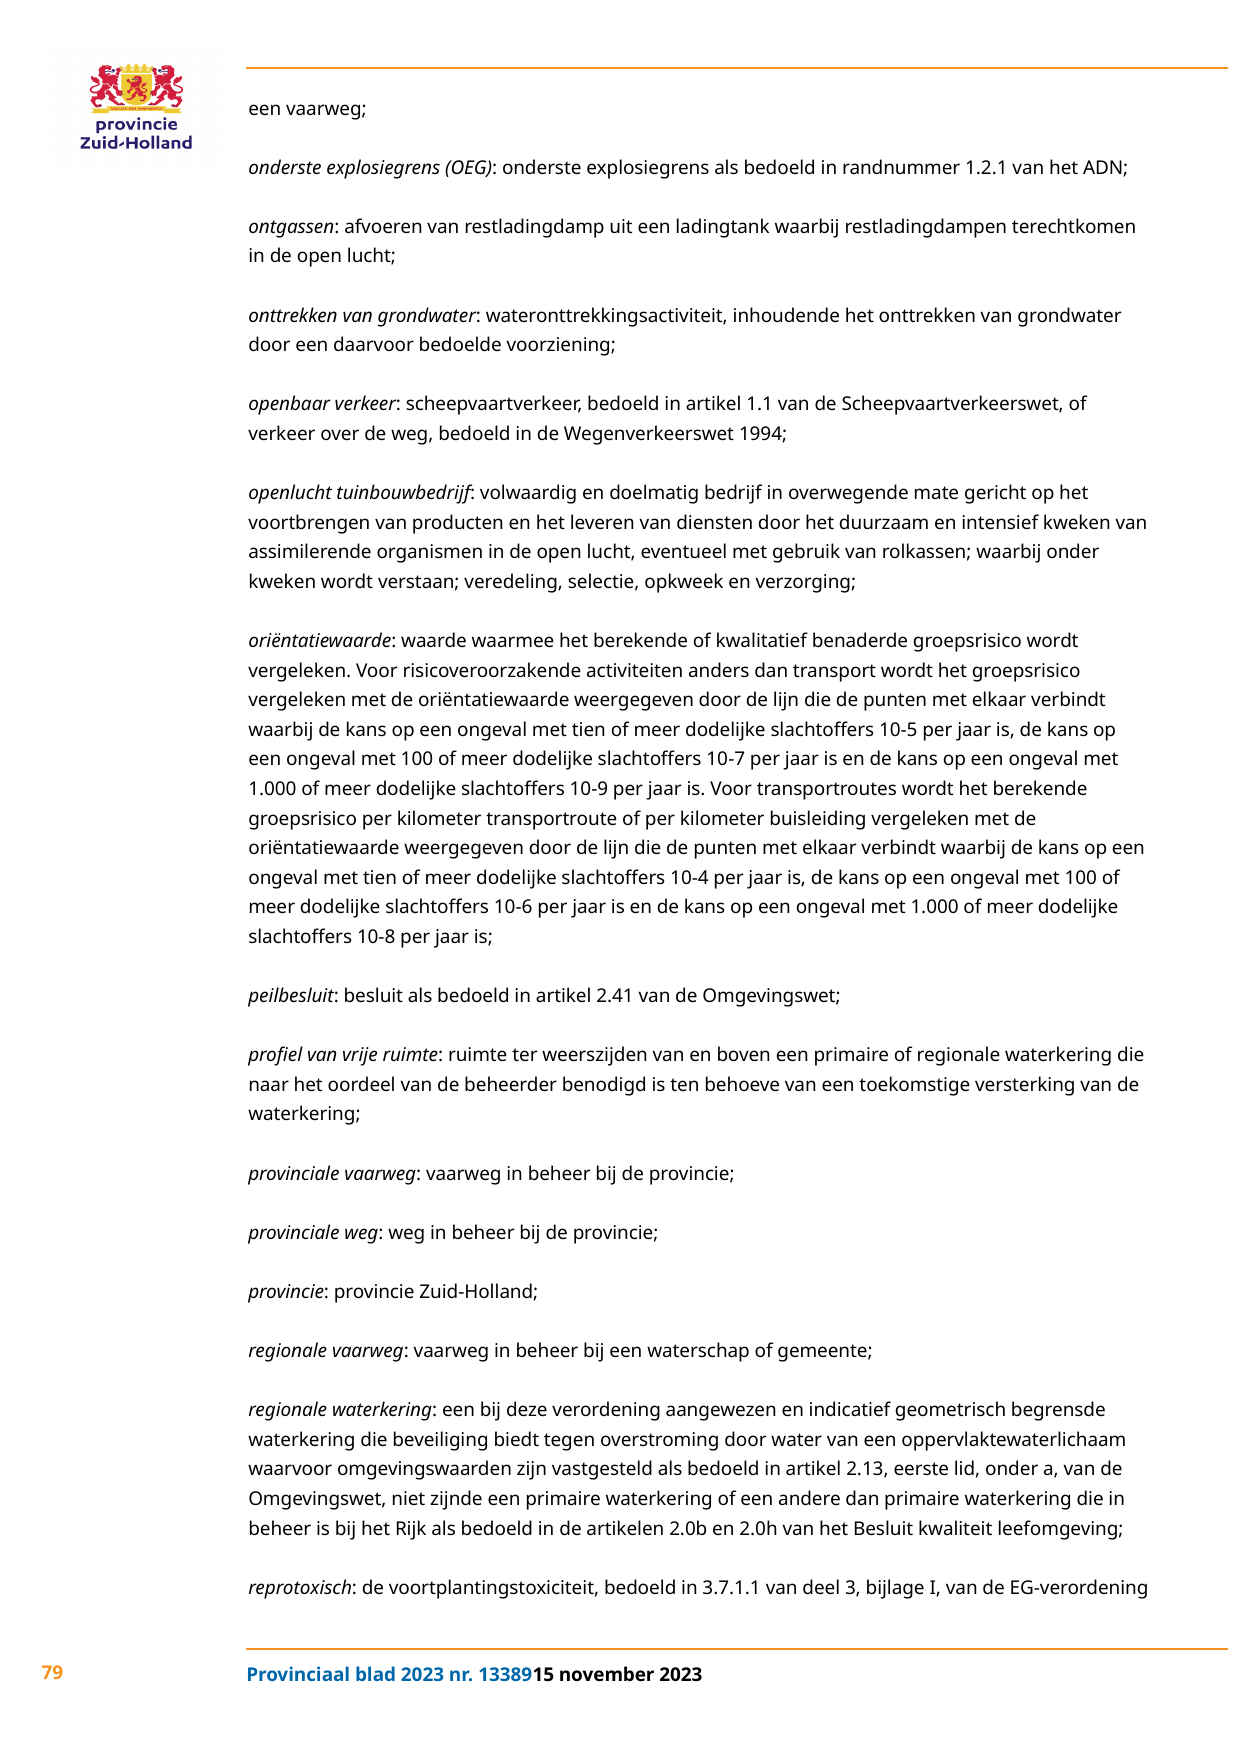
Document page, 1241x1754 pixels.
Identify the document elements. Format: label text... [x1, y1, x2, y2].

text regionale vaarweg: vaarweg in beheer bij een waterschap of gemeente; [248, 1337, 1152, 1363]
text provinciale vaarweg: vaarweg in beheer bij de provincie; [248, 1160, 1152, 1186]
picture [41, 47, 231, 172]
text ontgassen: afvoeren van restladingdamp uit een ladingtank waarbij restladingdampen terechtkomen in de open lucht; [248, 213, 1152, 268]
text reprotoxisch: de voortplantingstoxiciteit, bedoeld in 3.7.1.1 van deel 3, bijlage I, van de EG-verordening [248, 1574, 1152, 1600]
text profiel van vrije ruimte: ruimte ter weerszijden van en boven een primaire of regionale waterkering die naar het oordeel van de beheerder benodigd is ten behoeve van een toekomstige versterking van de waterkering; [248, 1041, 1152, 1126]
text openbaar verkeer: scheepvaartverkeer, bedoeld in artikel 1.1 van de Scheepvaartverkeerswet, of verkeer over de weg, bedoeld in de Wegenverkeerswet 1994; [248, 391, 1152, 446]
text onttrekken van grondwater: wateronttrekkingsactiviteit, inhoudende het onttrekken van grondwater door een daarvoor bedoelde voorziening; [248, 302, 1152, 357]
text provincie: provincie Zuid-Holland; [248, 1278, 1152, 1304]
text oriëntatiewaarde: waarde waarmee het berekende of kwalitatief benaderde groepsrisico wordt vergeleken. Voor risicoveroorzakende activiteiten anders dan transport wordt het groepsrisico vergeleken met de oriëntatiewaarde weergegeven door de lijn die de punten met elkaar verbindt waarbij de kans op een ongeval met tien of meer dodelijke slachtoffers 10-5 per jaar is, de kans op een ongeval met 100 of meer dodelijke slachtoffers 10‑7 per jaar is en de kans op een ongeval met 1.000 of meer dodelijke slachtoffers 10-9 per jaar is. Voor transportroutes wordt het berekende groepsrisico per kilometer transportroute of per kilometer buisleiding vergeleken met de oriëntatiewaarde weergegeven door de lijn die de punten met elkaar verbindt waarbij de kans op een ongeval met tien of meer dodelijke slachtoffers 10-4 per jaar is, de kans op een ongeval met 100 of meer dodelijke slachtoffers 10‑6 per jaar is en de kans op een ongeval met 1.000 of meer dodelijke slachtoffers 10-8 per jaar is; [248, 627, 1152, 949]
text peilbesluit: besluit als bedoeld in artikel 2.41 van de Omgevingswet; [248, 982, 1152, 1008]
text regionale waterkering: een bij deze verordening aangewezen en indicatief geometrisch begrensde waterkering die beveiliging biedt tegen overstroming door water van een oppervlaktewaterlichaam waarvoor omgevingswaarden zijn vastgesteld als bedoeld in artikel 2.13, eerste lid, onder a, van de Omgevingswet, niet zijnde een primaire waterkering of een andere dan primaire waterkering die in beheer is bij het Rijk als bedoeld in de artikelen 2.0b en 2.0h van het Besluit kwaliteit leefomgeving; [248, 1396, 1152, 1541]
text een vaarweg; [248, 95, 1152, 121]
text provinciale weg: weg in beheer bij de provincie; [248, 1219, 1152, 1245]
text openlucht tuinbouwbedrijf: volwaardig en doelmatig bedrijf in overwegende mate gericht op het voortbrengen van producten en het leveren van diensten door het duurzaam en intensief kweken van assimilerende organismen in de open lucht, eventueel met gebruik van rolkassen; waarbij onder kweken wordt verstaan; veredeling, selectie, opkweek en verzorging; [248, 479, 1152, 594]
text onderste explosiegrens (OEG): onderste explosiegrens als bedoeld in randnummer 1.2.1 van het ADN; [248, 154, 1152, 180]
